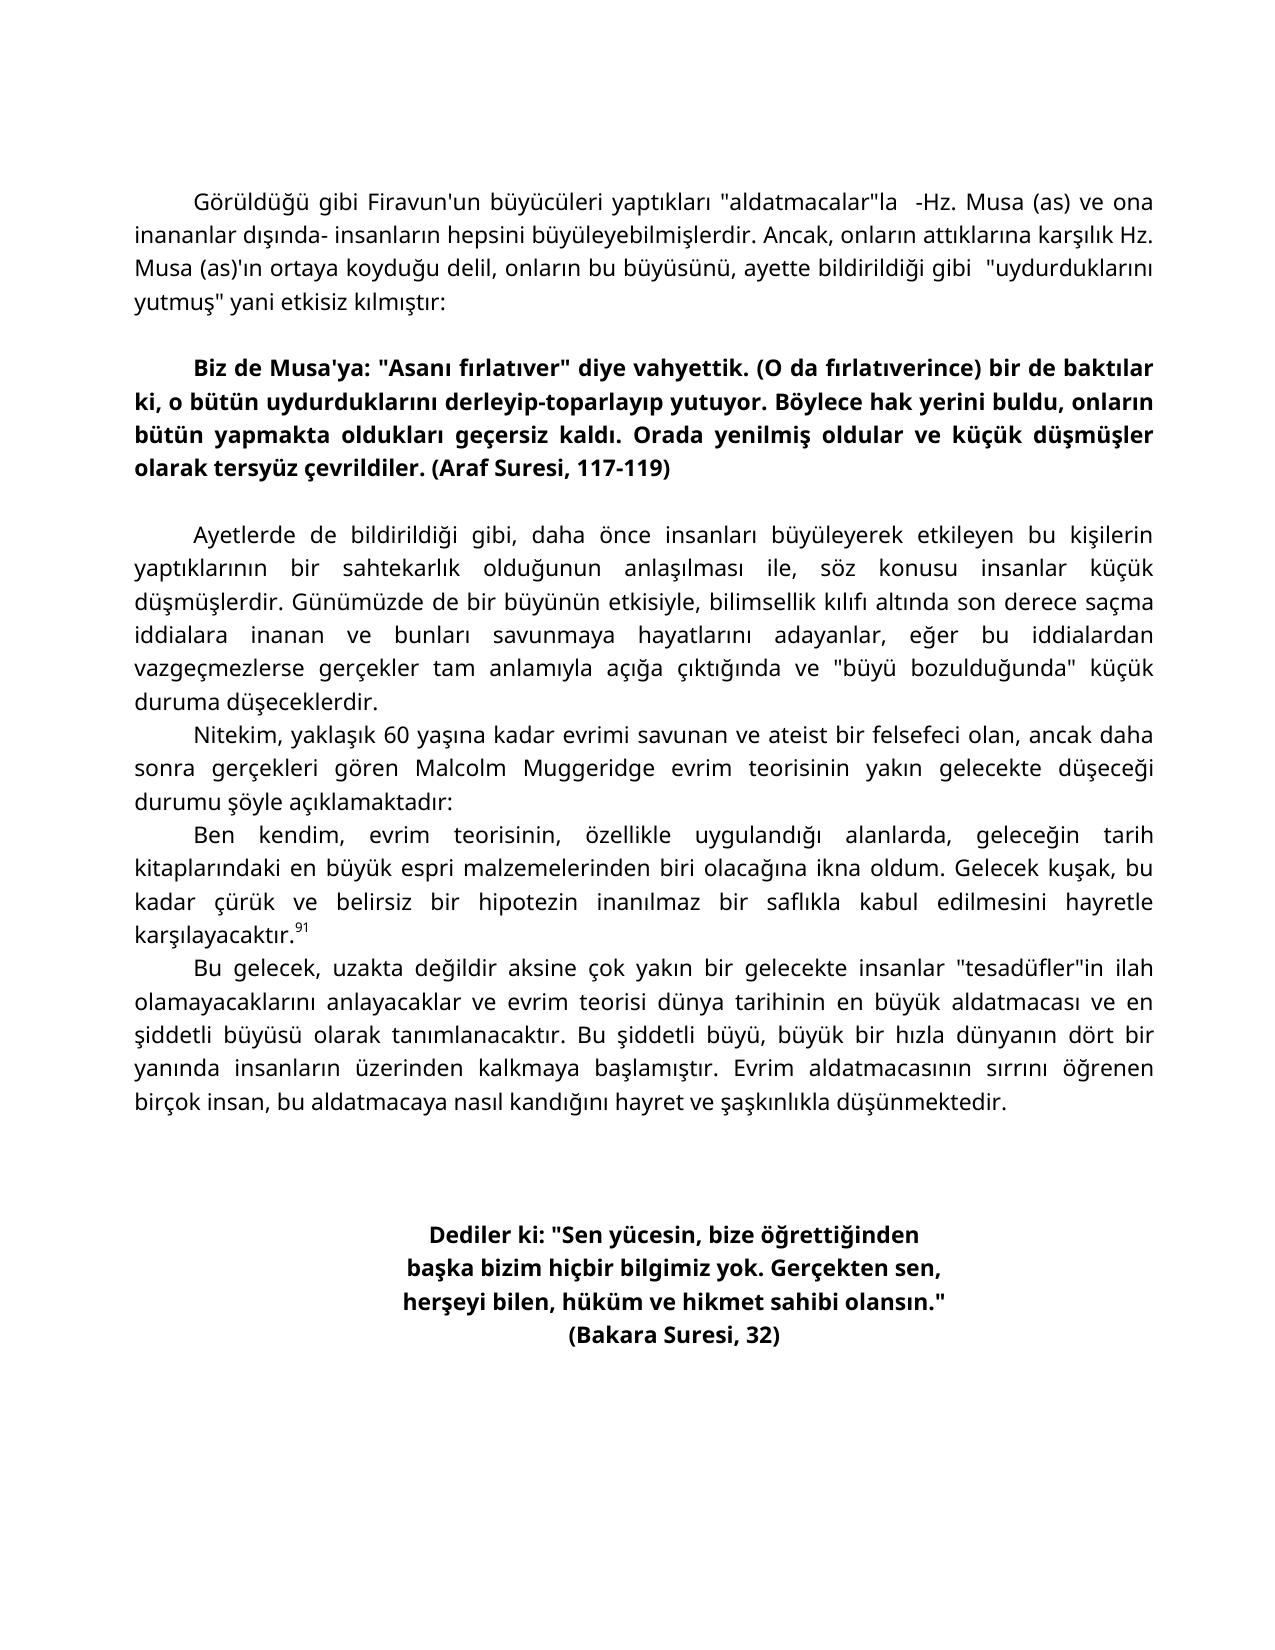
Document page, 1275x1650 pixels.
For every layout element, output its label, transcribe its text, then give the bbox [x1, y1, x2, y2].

text Ayetlerde de bildirildiği gibi, daha önce insanları büyüleyerek etkileyen bu kişilerin yaptıklarının bir sahtekarlık olduğunun anlaşılması ile, söz konusu insanlar küçük düşmüşlerdir. Günümüzde de bir büyünün etkisiyle, bilimsellik kılıfı altında son derece saçma iddialara inanan ve bunları savunmaya hayatlarını adayanlar, eğer bu iddialardan vazgeçmezlerse gerçekler tam anlamıyla açığa çıktığında ve "büyü bozulduğunda" küçük duruma düşeceklerdir. [134, 517, 1155, 717]
text Nitekim, yaklaşık 60 yaşına kadar evrimi savunan ve ateist bir felsefeci olan, ancak daha sonra gerçekleri gören Malcolm Muggeridge evrim teorisinin yakın gelecekte düşeceği durumu şöyle açıklamaktadır: [134, 717, 1155, 817]
text Biz de Musa'ya: "Asanı fırlatıver" diye vahyettik. (O da fırlatıverince) bir de baktılar ki, o bütün uydurduklarını derleyip-toparlayıp yutuyor. Böylece hak yerini buldu, onların bütün yapmakta oldukları geçersiz kaldı. Orada yenilmiş oldular ve küçük düşmüşler olarak tersyüz çevrildiler. (Araf Suresi, 117-119) [134, 350, 1155, 483]
text başka bizim hiçbir bilgimiz yok. Gerçekten sen, [134, 1250, 1155, 1283]
text Bu gelecek, uzakta değildir aksine çok yakın bir gelecekte insanlar "tesadüfler"in ilah olamayacaklarını anlayacaklar ve evrim teorisi dünya tarihinin en büyük aldatmacası ve en şiddetli büyüsü olarak tanımlanacaktır. Bu şiddetli büyü, büyük bir hızla dünyanın dört bir yanında insanların üzerinden kalkmaya başlamıştır. Evrim aldatmacasının sırrını öğrenen birçok insan, bu aldatmacaya nasıl kandığını hayret ve şaşkınlıkla düşünmektedir. [134, 950, 1155, 1117]
text Görüldüğü gibi Firavun'un büyücüleri yaptıkları "aldatmacalar"la -Hz. Musa (as) ve ona inananlar dışında- insanların hepsini büyüleyebilmişlerdir. Ancak, onların attıklarına karşılık Hz. Musa (as)'ın ortaya koyduğu delil, onların bu büyüsünü, ayette bildirildiği gibi "uydurduklarını yutmuş" yani etkisiz kılmıştır: [134, 183, 1155, 317]
text (Bakara Suresi, 32) [134, 1317, 1155, 1350]
text Dediler ki: "Sen yücesin, bize öğrettiğinden [134, 1217, 1155, 1250]
text herşeyi bilen, hüküm ve hikmet sahibi olansın." [134, 1283, 1155, 1317]
text Ben kendim, evrim teorisinin, özellikle uygulandığı alanlarda, geleceğin tarih kitaplarındaki en büyük espri malzemelerinden biri olacağına ikna oldum. Gelecek kuşak, bu kadar çürük ve belirsiz bir hipotezin inanılmaz bir saflıkla kabul edilmesini hayretle karşılayacaktır.91 [134, 817, 1155, 950]
